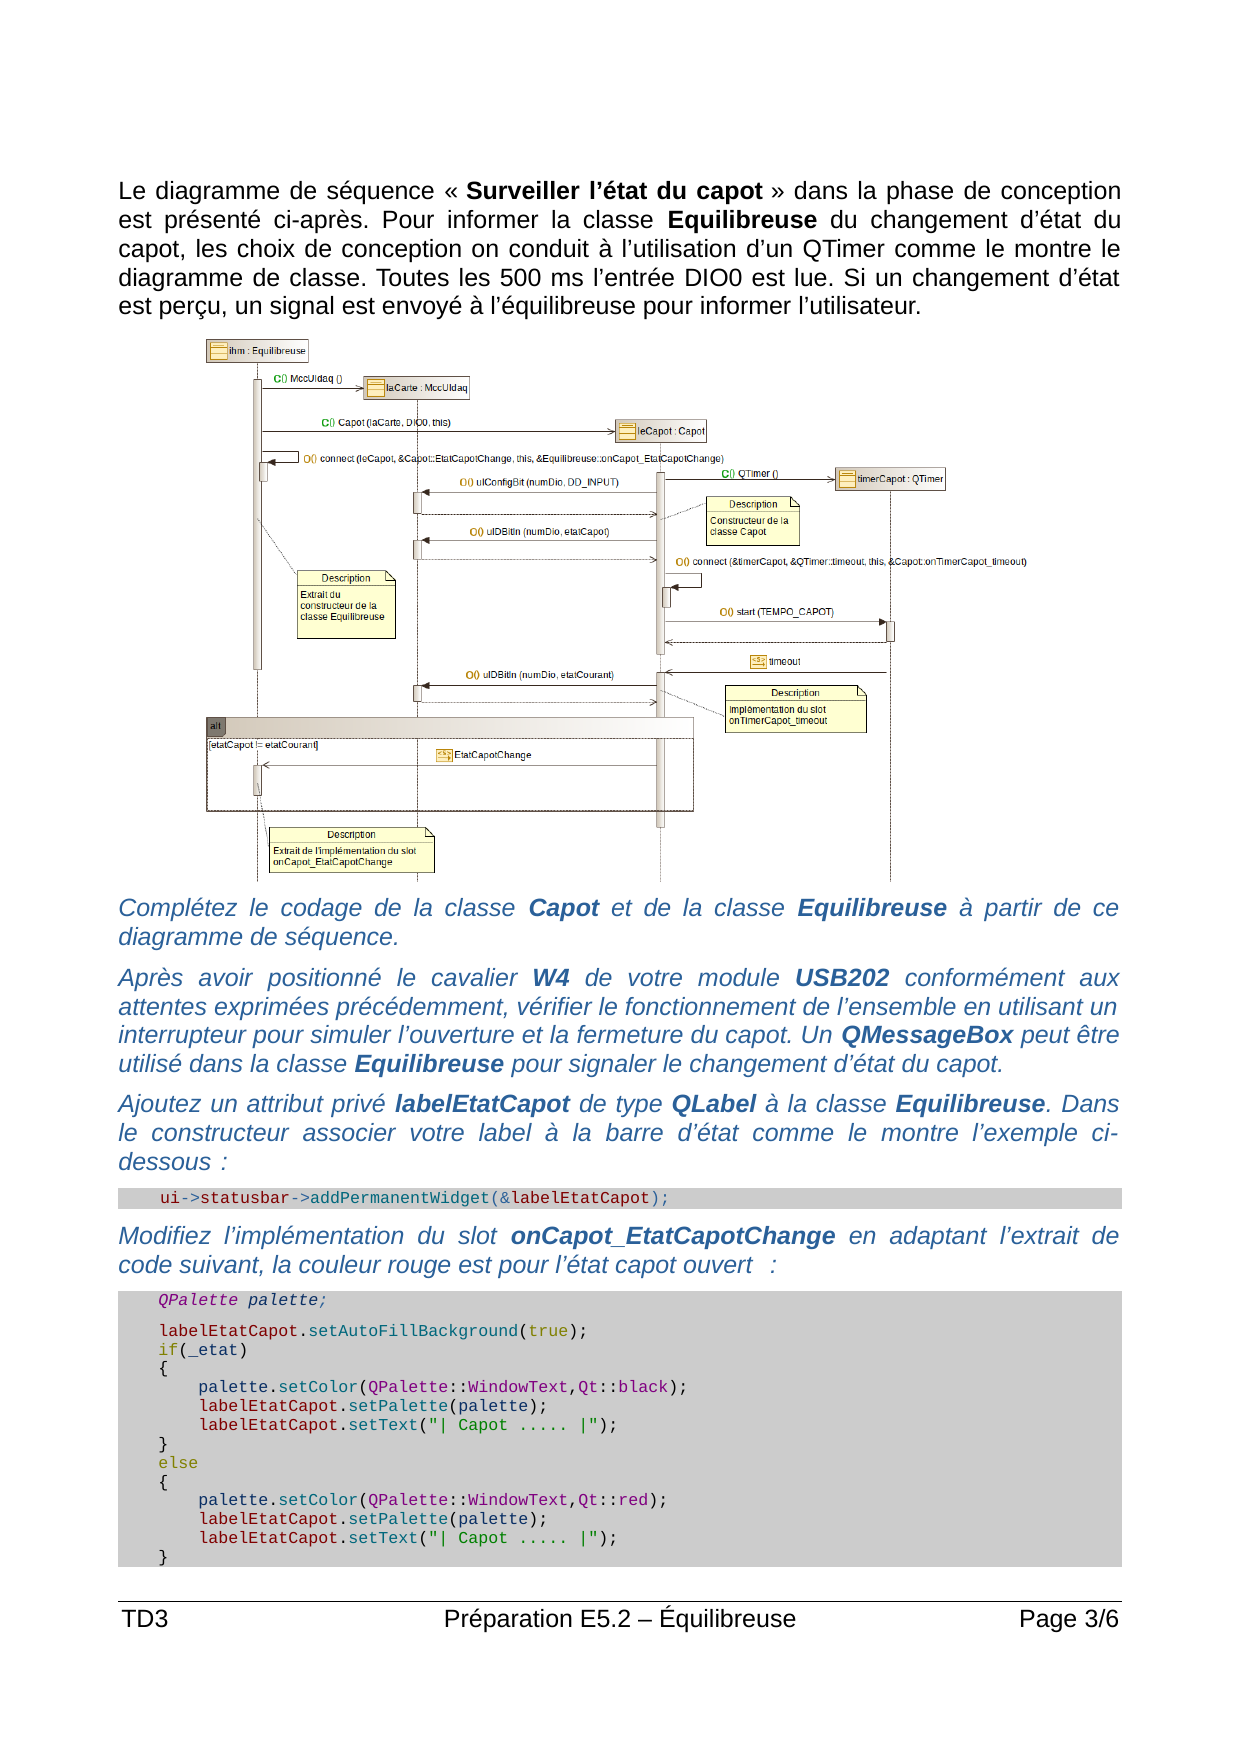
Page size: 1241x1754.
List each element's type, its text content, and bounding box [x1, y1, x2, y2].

text Ajoutez un attribut privé labelEtatCapot de type QLabel à la classe Equilibreuse. Dans le constructeur associer votre label à la barre d’état comme le montre l’exemple ci-dessous : [118, 1089, 1122, 1176]
text } [118, 1548, 1122, 1567]
text Après avoir positionné le cavalier W4 de votre module USB202 conformément aux attentes exprimées précédemment, vérifier le fonctionnement de l’ensemble en utilisant un interrupteur pour simuler l’ouverture et la fermeture du capot. Un QMessageBox peut être utilisé dans la classe Equilibreuse pour signaler le changement d’état du capot. [118, 963, 1122, 1078]
text { [118, 1360, 1122, 1379]
text else [118, 1454, 1122, 1473]
text Le diagramme de séquence « Surveiller l’état du capot » dans la phase de conception est présenté ci-après. Pour informer la classe Equilibreuse du changement d’état du capot, les choix de conception on conduit à l’utilisation d’un QTimer comme le montre le diagramme de classe. Toutes les 500 ms l’entrée DIO0 est lue. Si un changement d’état est perçu, un signal est envoyé à l’équilibreuse pour informer l’utilisateur. [118, 176, 1122, 320]
text QPalette palette; [118, 1291, 1122, 1310]
text labelEtatCapot.setText("| Capot ..... |"); [118, 1530, 1122, 1548]
text palette.setColor(QPalette::WindowText,Qt::black); [118, 1379, 1122, 1398]
picture [198, 331, 1042, 882]
text labelEtatCapot.setText("| Capot ..... |"); [118, 1417, 1122, 1435]
text palette.setColor(QPalette::WindowText,Qt::red); [118, 1492, 1122, 1511]
text labelEtatCapot.setPalette(palette); [118, 1511, 1122, 1530]
text labelEtatCapot.setPalette(palette); [118, 1398, 1122, 1417]
text ui->statusbar->addPermanentWidget(&labelEtatCapot); [118, 1188, 1122, 1209]
text if(_etat) [118, 1341, 1122, 1360]
text Modifiez l’implémentation du slot onCapot_EtatCapotChange en adaptant l’extrait de code suivant, la couleur rouge est pour l’état capot ouvert : [118, 1221, 1122, 1279]
text } [118, 1435, 1122, 1454]
text Complétez le codage de la classe Capot et de la classe Equilibreuse à partir de ce diagramme de séquence. [118, 893, 1122, 951]
text labelEtatCapot.setAutoFillBackground(true); [118, 1322, 1122, 1341]
text { [118, 1473, 1122, 1492]
